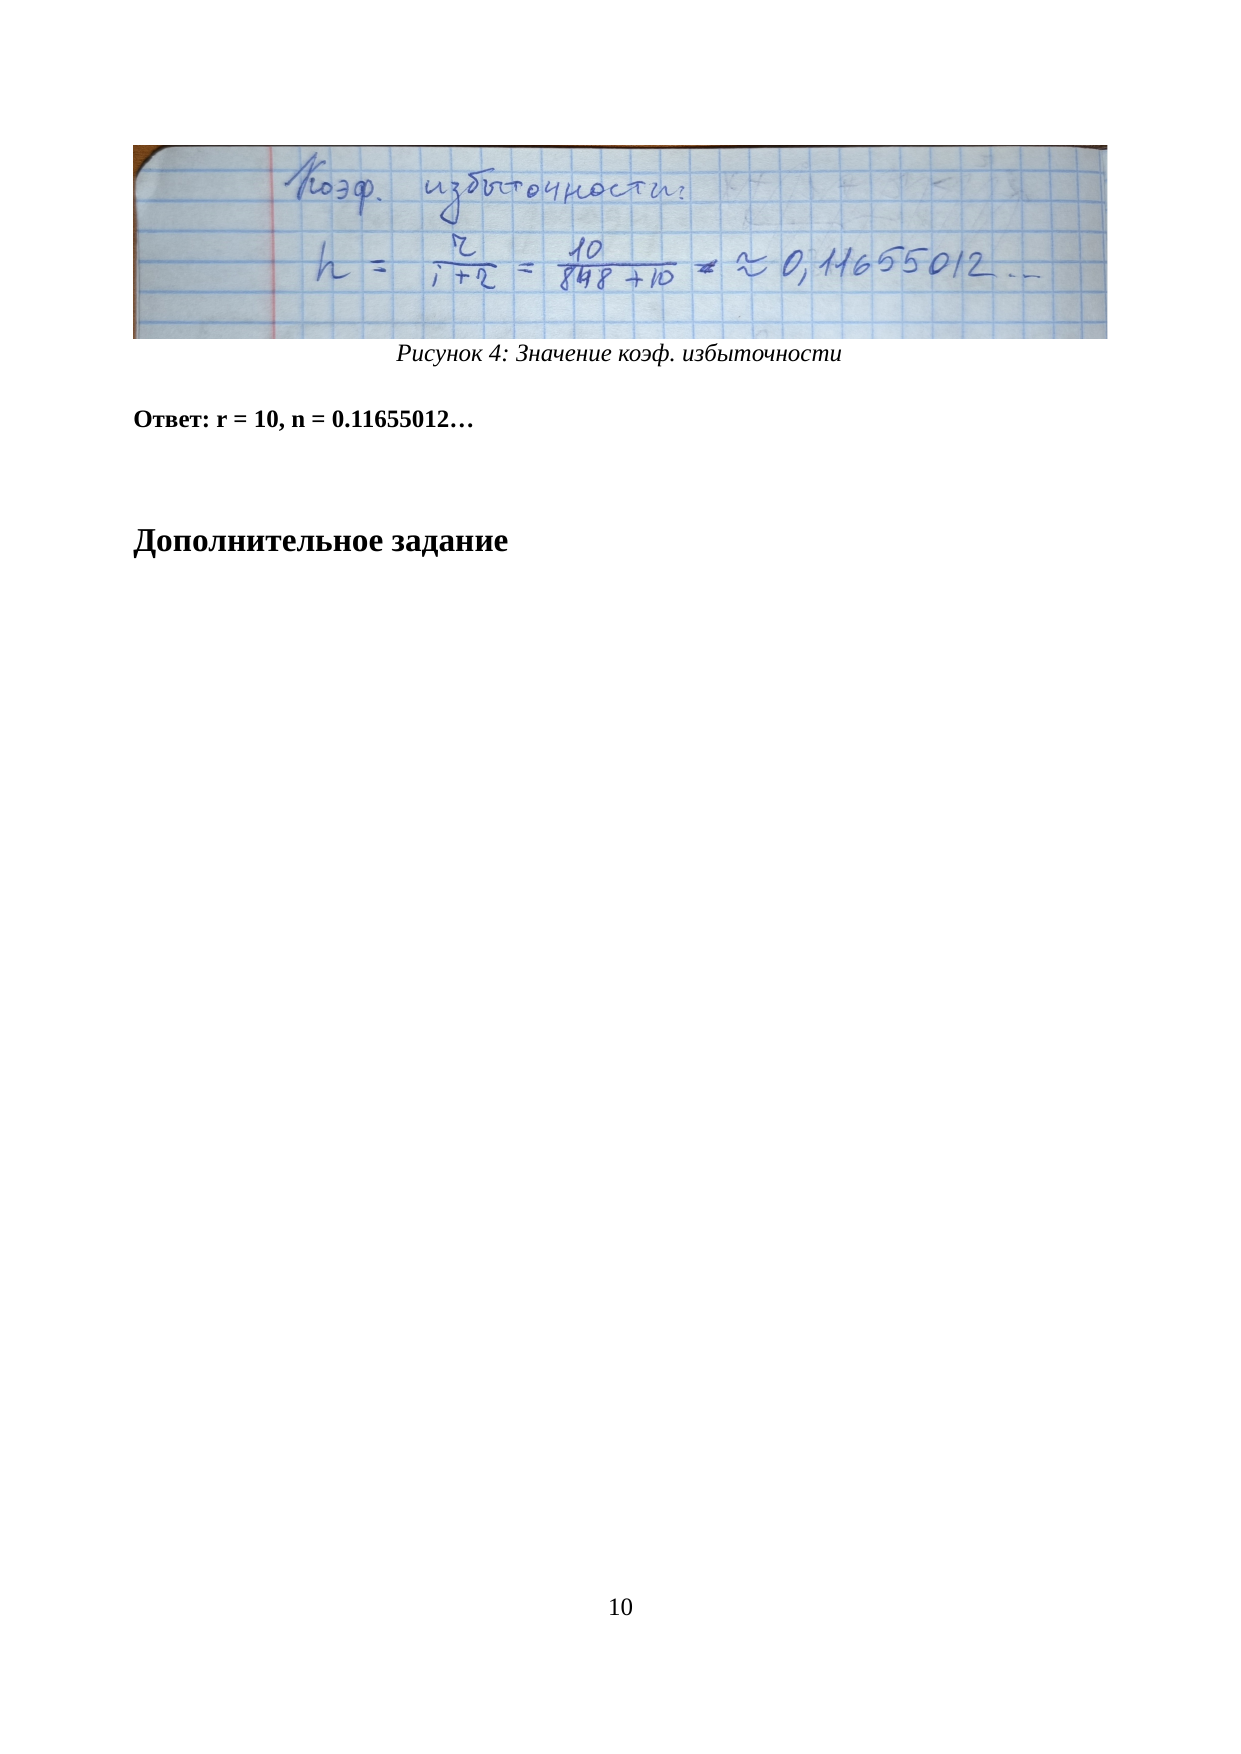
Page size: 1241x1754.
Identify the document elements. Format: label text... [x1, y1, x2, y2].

text [133, 133, 1107, 145]
picture [133, 145, 1108, 339]
subtitle Дополнительное задание [133, 520, 1107, 558]
text Ответ: r = 10, n = 0.11655012… [133, 367, 1107, 433]
text Рисунок 4: Значение коэф. избыточности [133, 339, 1107, 367]
